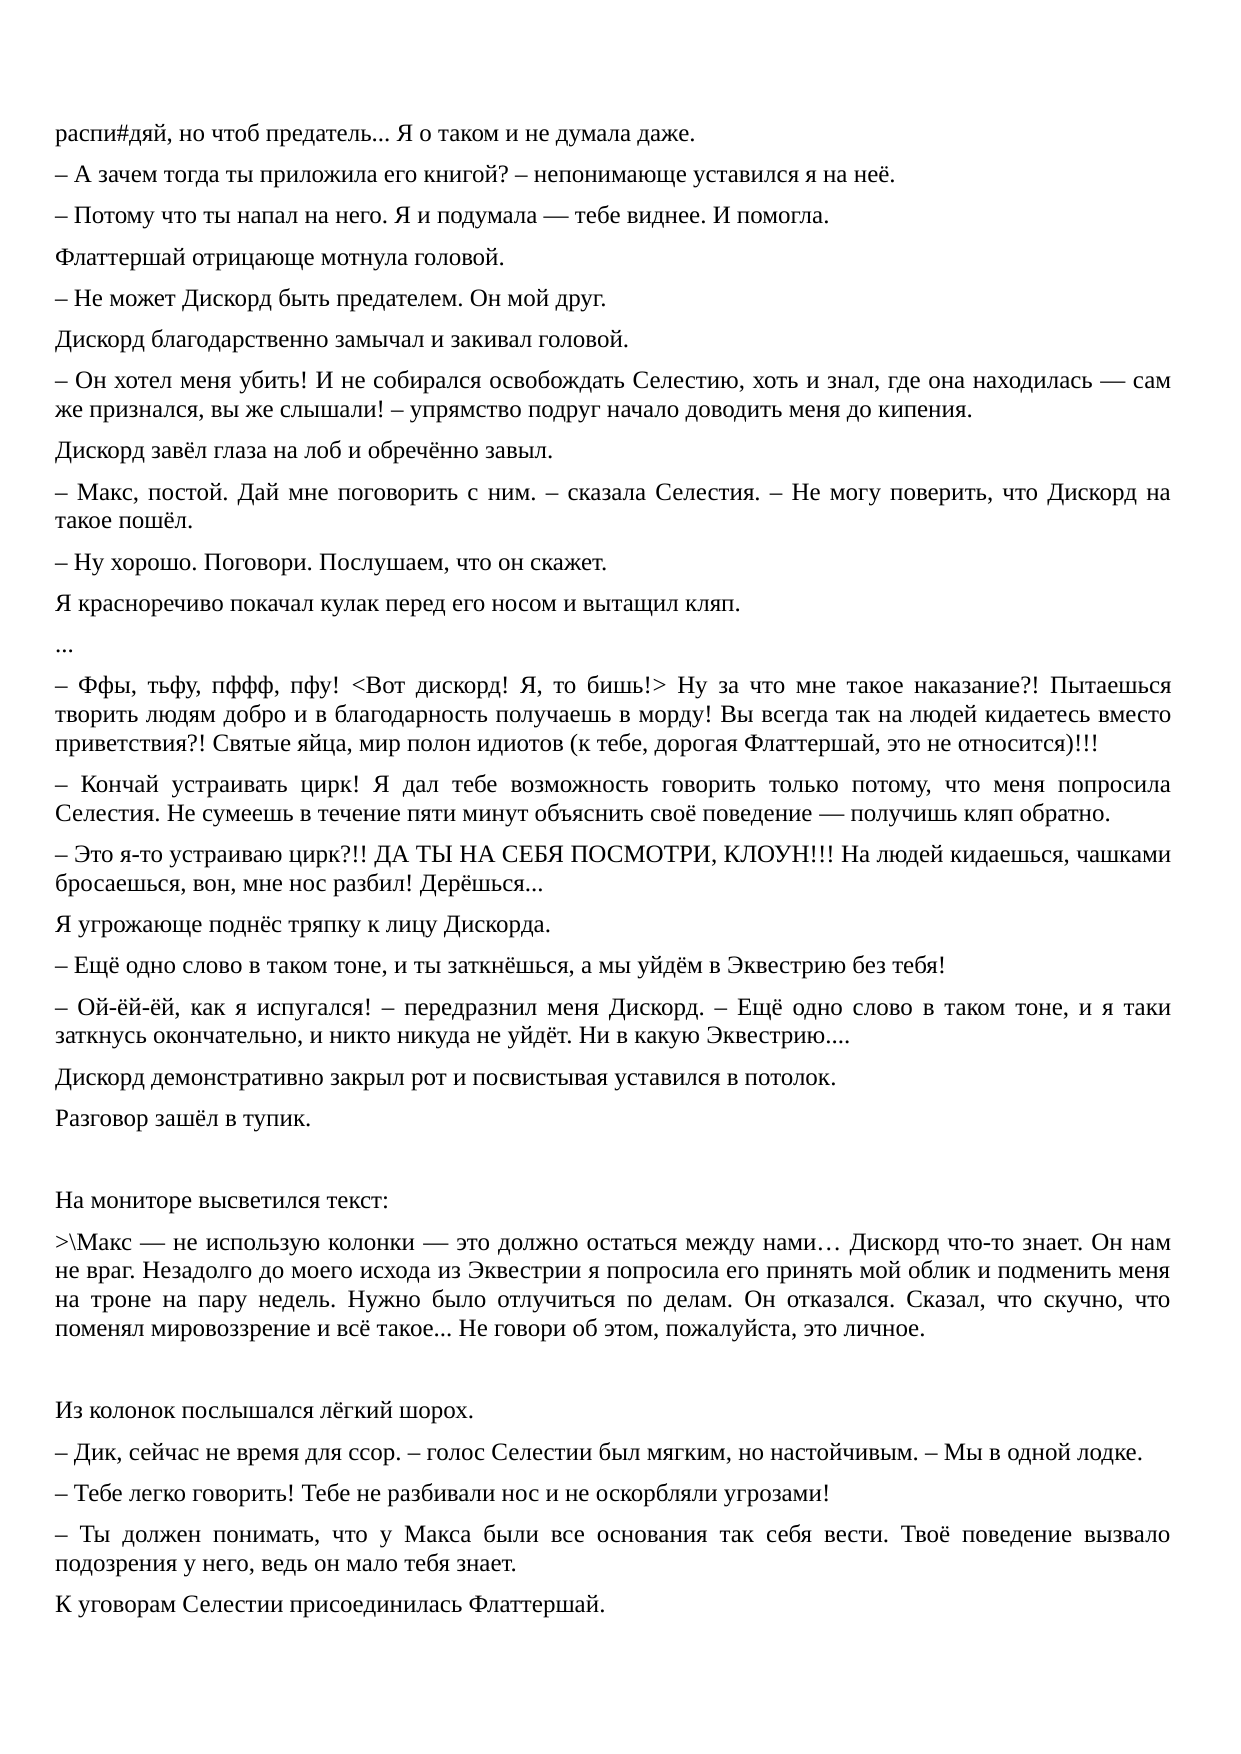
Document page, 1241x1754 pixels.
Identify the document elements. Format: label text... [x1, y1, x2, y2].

text Дискорд благодарственно замычал и закивал головой. [55, 324, 1172, 353]
text Я угрожающе поднёс тряпку к лицу Дискорда. [55, 909, 1172, 938]
text – Кончай устраивать цирк! Я дал тебе возможность говорить только потому, что меня попросила Селестия. Не сумеешь в течение пяти минут объяснить своё поведение — получишь кляп обратно. [55, 769, 1172, 827]
text – Не может Дискорд быть предателем. Он мой друг. [55, 283, 1172, 312]
text >\Макс — не использую колонки — это должно остаться между нами… Дискорд что-то знает. Он нам не враг. Незадолго до моего исхода из Эквестрии я попросила его принять мой облик и подменить меня на троне на пару недель. Нужно было отлучиться по делам. Он отказался. Сказал, что скучно, что поменял мировоззрение и всё такое... Не говори об этом, пожалуйста, это личное. [55, 1227, 1172, 1342]
text – Ффы, тьфу, пффф, пфу! <Вот дискорд! Я, то бишь!> Ну за что мне такое наказание?! Пытаешься творить людям добро и в благодарность получаешь в морду! Вы всегда так на людей кидаетесь вместо приветствия?! Святые яйца, мир полон идиотов (к тебе, дорогая Флаттершай, это не относится)!!! [55, 671, 1172, 757]
text Дискорд завёл глаза на лоб и обречённо завыл. [55, 436, 1172, 464]
text распи#дяй, но чтоб предатель... Я о таком и не думала даже. [55, 118, 1172, 147]
text – Потому что ты напал на него. Я и подумала — тебе виднее. И помогла. [55, 201, 1172, 229]
text ... [55, 629, 1172, 658]
text – Тебе легко говорить! Тебе не разбивали нос и не оскорбляли угрозами! [55, 1478, 1172, 1507]
text Разговор зашёл в тупик. [55, 1103, 1172, 1132]
text Флаттершай отрицающе мотнула головой. [55, 242, 1172, 271]
text Я красноречиво покачал кулак перед его носом и вытащил кляп. [55, 588, 1172, 617]
text – Ну хорошо. Поговори. Послушаем, что он скажет. [55, 547, 1172, 576]
text Из колонок послышался лёгкий шорох. [55, 1396, 1172, 1424]
text – Ты должен понимать, что у Макса были все основания так себя вести. Твоё поведение вызвало подозрения у него, ведь он мало тебя знает. [55, 1519, 1172, 1577]
text К уговорам Селестии присоединилась Флаттершай. [55, 1589, 1172, 1618]
text – Макс, постой. Дай мне поговорить с ним. – сказала Селестия. – Не могу поверить, что Дискорд на такое пошёл. [55, 477, 1172, 534]
text – Ой-ёй-ёй, как я испугался! – передразнил меня Дискорд. – Ещё одно слово в таком тоне, и я таки заткнусь окончательно, и никто никуда не уйдёт. Ни в какую Эквестрию.... [55, 992, 1172, 1049]
text Дискорд демонстративно закрыл рот и посвистывая уставился в потолок. [55, 1062, 1172, 1091]
text – Это я-то устраиваю цирк?!! ДА ТЫ НА СЕБЯ ПОСМОТРИ, КЛОУН!!! На людей кидаешься, чашками бросаешься, вон, мне нос разбил! Дерёшься... [55, 839, 1172, 897]
text – Дик, сейчас не время для ссор. – голос Селестии был мягким, но настойчивым. – Мы в одной лодке. [55, 1437, 1172, 1466]
text – Он хотел меня убить! И не собирался освобождать Селестию, хоть и знал, где она находилась — сам же признался, вы же слышали! – упрямство подруг начало доводить меня до кипения. [55, 366, 1172, 423]
text – Ещё одно слово в таком тоне, и ты заткнёшься, а мы уйдём в Эквестрию без тебя! [55, 951, 1172, 979]
text На мониторе высветился текст: [55, 1186, 1172, 1214]
text – А зачем тогда ты приложила его книгой? – непонимающе уставился я на неё. [55, 159, 1172, 188]
